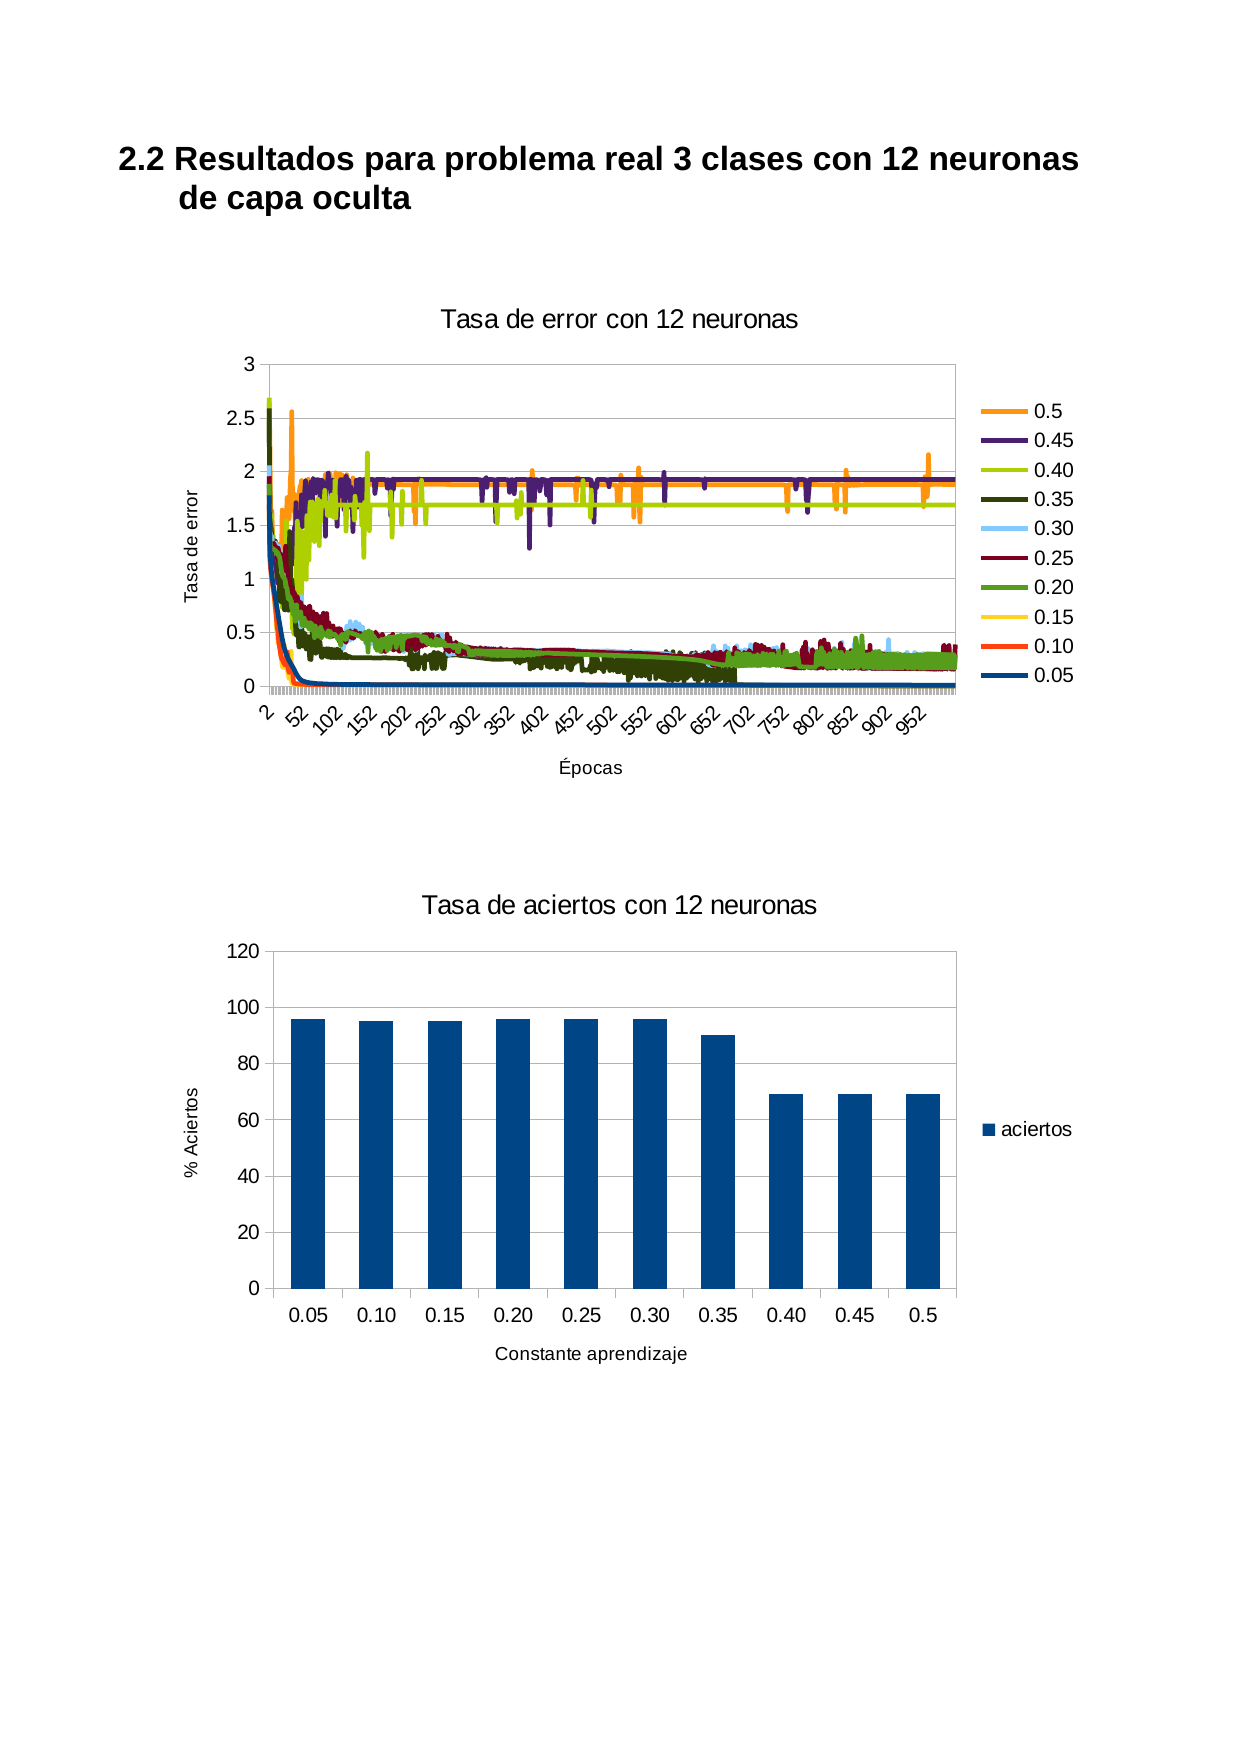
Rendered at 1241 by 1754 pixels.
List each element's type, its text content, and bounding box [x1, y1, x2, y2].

subtitle 2.2 Resultados para problema real 3 clases con 12 neuronas de capa oculta [118, 139, 1122, 216]
